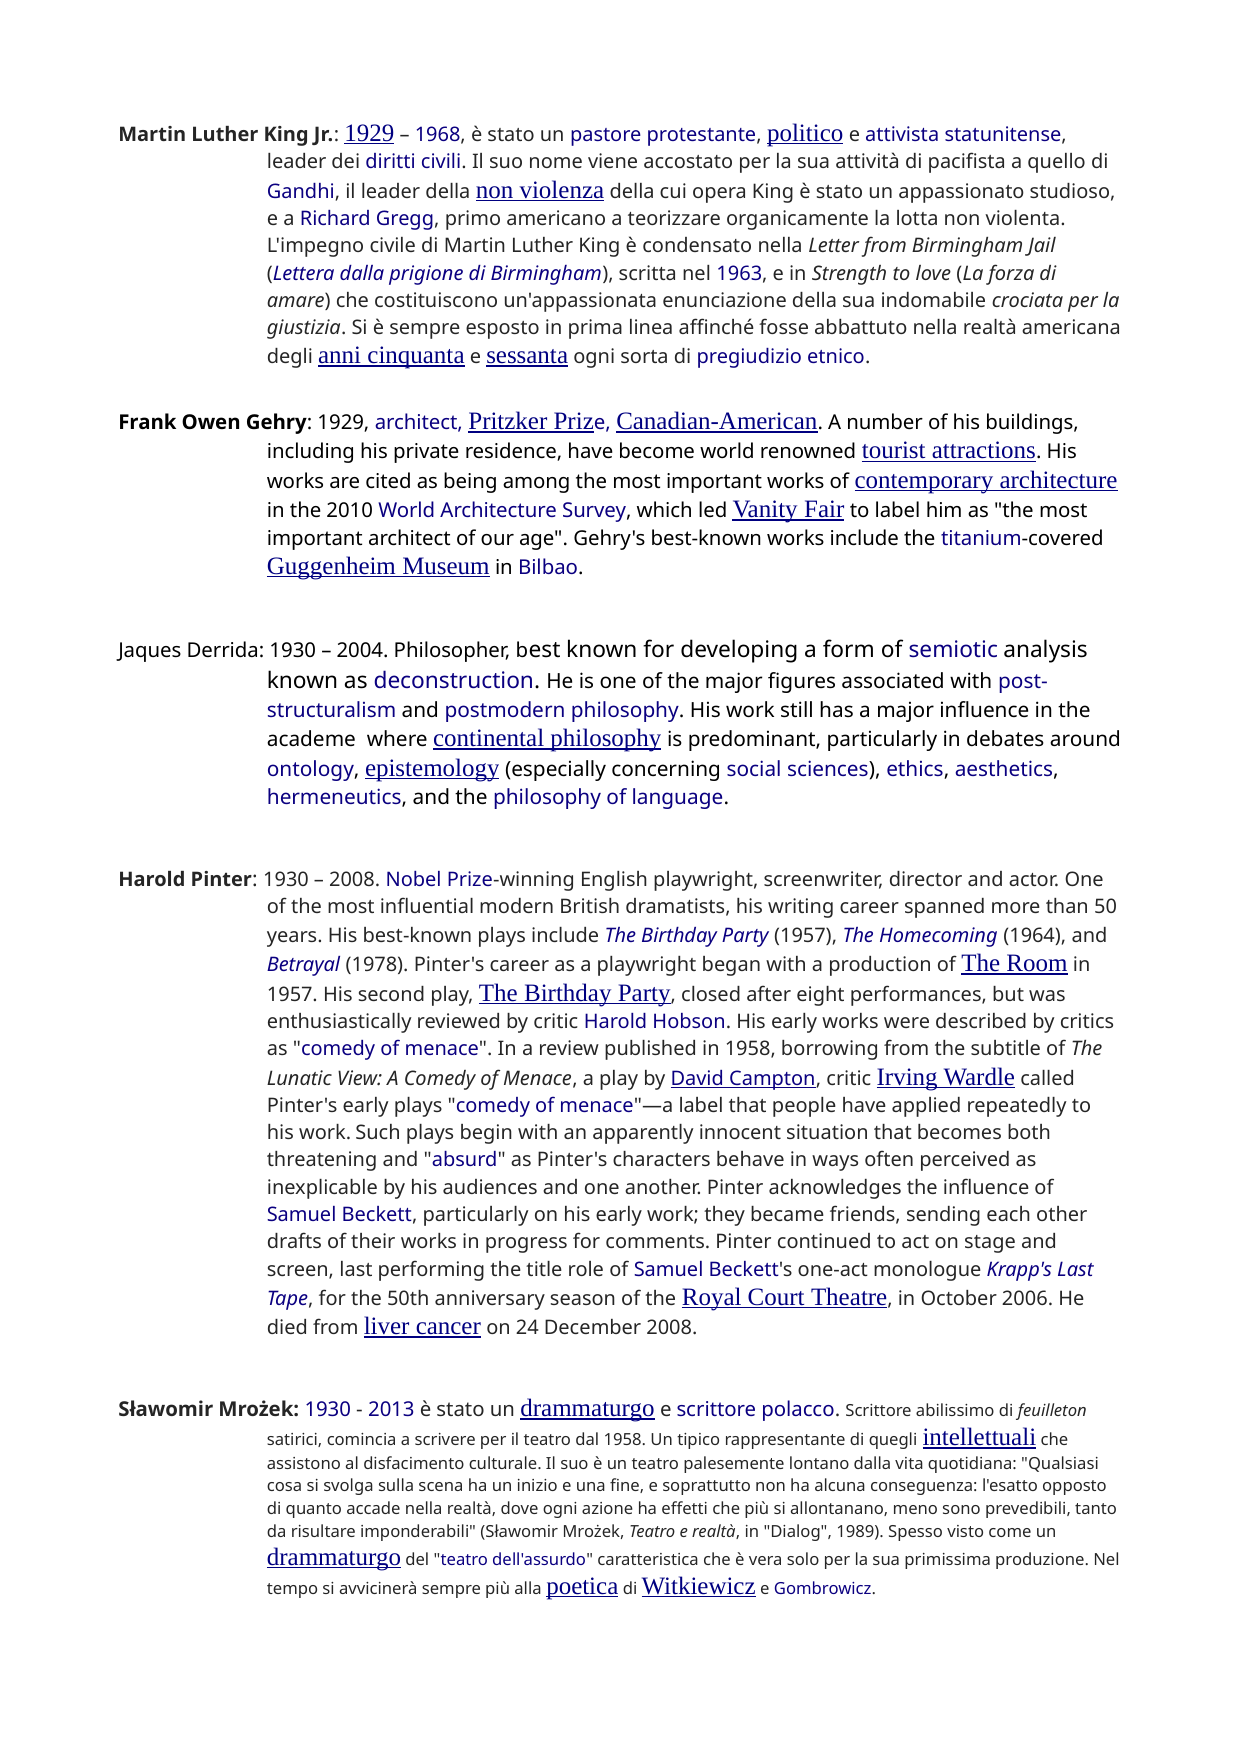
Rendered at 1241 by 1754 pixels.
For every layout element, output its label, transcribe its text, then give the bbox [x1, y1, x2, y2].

text Sławomir Mrożek: 1930 - 2013 è stato un drammaturgo e scrittore polacco. Scrittore abilissimo di feuilleton satirici, comincia a scrivere per il teatro dal 1958. Un tipico rappresentante di quegli intellettuali che assistono al disfacimento culturale. Il suo è un teatro palesemente lontano dalla vita quotidiana: "Qualsiasi cosa si svolga sulla scena ha un inizio e una fine, e soprattutto non ha alcuna conseguenza: l'esatto opposto di quanto accade nella realtà, dove ogni azione ha effetti che più si allontanano, meno sono prevedibili, tanto da risultare imponderabili" (Sławomir Mrożek, Teatro e realtà, in "Dialog", 1989). Spesso visto come un drammaturgo del "teatro dell'assurdo" caratteristica che è vera solo per la sua primissima produzione. Nel tempo si avvicinerà sempre più alla poetica di Witkiewicz e Gombrowicz. [118, 1393, 1122, 1599]
text Frank Owen Gehry: 1929, architect, Pritzker Prize, Canadian-American. A number of his buildings, including his private residence, have become world renowned tourist attractions. His works are cited as being among the most important works of contemporary architecture in the 2010 World Architecture Survey, which led Vanity Fair to label him as "the most important architect of our age". Gehry's best-known works include the titanium-covered Guggenheim Museum in Bilbao. [118, 406, 1122, 580]
text Martin Luther King Jr.: 1929 – 1968, è stato un pastore protestante, politico e attivista statunitense, leader dei diritti civili. Il suo nome viene accostato per la sua attività di pacifista a quello di Gandhi, il leader della non violenza della cui opera King è stato un appassionato studioso, e a Richard Gregg, primo americano a teorizzare organicamente la lotta non violenta. L'impegno civile di Martin Luther King è condensato nella Letter from Birmingham Jail (Lettera dalla prigione di Birmingham), scritta nel 1963, e in Strength to love (La forza di amare) che costituiscono un'appassionata enunciazione della sua indomabile crociata per la giustizia. Si è sempre esposto in prima linea affinché fosse abbattuto nella realtà americana degli anni cinquanta e sessanta ogni sorta di pregiudizio etnico. [118, 118, 1122, 370]
text Harold Pinter: 1930 – 2008. Nobel Prize-winning English playwright, screenwriter, director and actor. One of the most influential modern British dramatists, his writing career spanned more than 50 years. His best-known plays include The Birthday Party (1957), The Homecoming (1964), and Betrayal (1978). Pinter's career as a playwright began with a production of The Room in 1957. His second play, The Birthday Party, closed after eight performances, but was enthusiastically reviewed by critic Harold Hobson. His early works were described by critics as "comedy of menace". In a review published in 1958, borrowing from the subtitle of The Lunatic View: A Comedy of Menace, a play by David Campton, critic Irving Wardle called Pinter's early plays "comedy of menace"—a label that people have applied repeatedly to his work. Such plays begin with an apparently innocent situation that becomes both threatening and "absurd" as Pinter's characters behave in ways often perceived as inexplicable by his audiences and one another. Pinter acknowledges the influence of Samuel Beckett, particularly on his early work; they became friends, sending each other drafts of their works in progress for comments. Pinter continued to act on stage and screen, last performing the title role of Samuel Beckett's one-act monologue Krapp's Last Tape, for the 50th anniversary season of the Royal Court Theatre, in October 2006. He died from liver cancer on 24 December 2008. [118, 864, 1122, 1341]
text Jaques Derrida: 1930 – 2004. Philosopher, best known for developing a form of semiotic analysis known as deconstruction. He is one of the major figures associated with post-structuralism and postmodern philosophy. His work still has a major influence in the academe where continental philosophy is predominant, particularly in debates around ontology, epistemology (especially concerning social sciences), ethics, aesthetics, hermeneutics, and the philosophy of language. [118, 633, 1122, 811]
